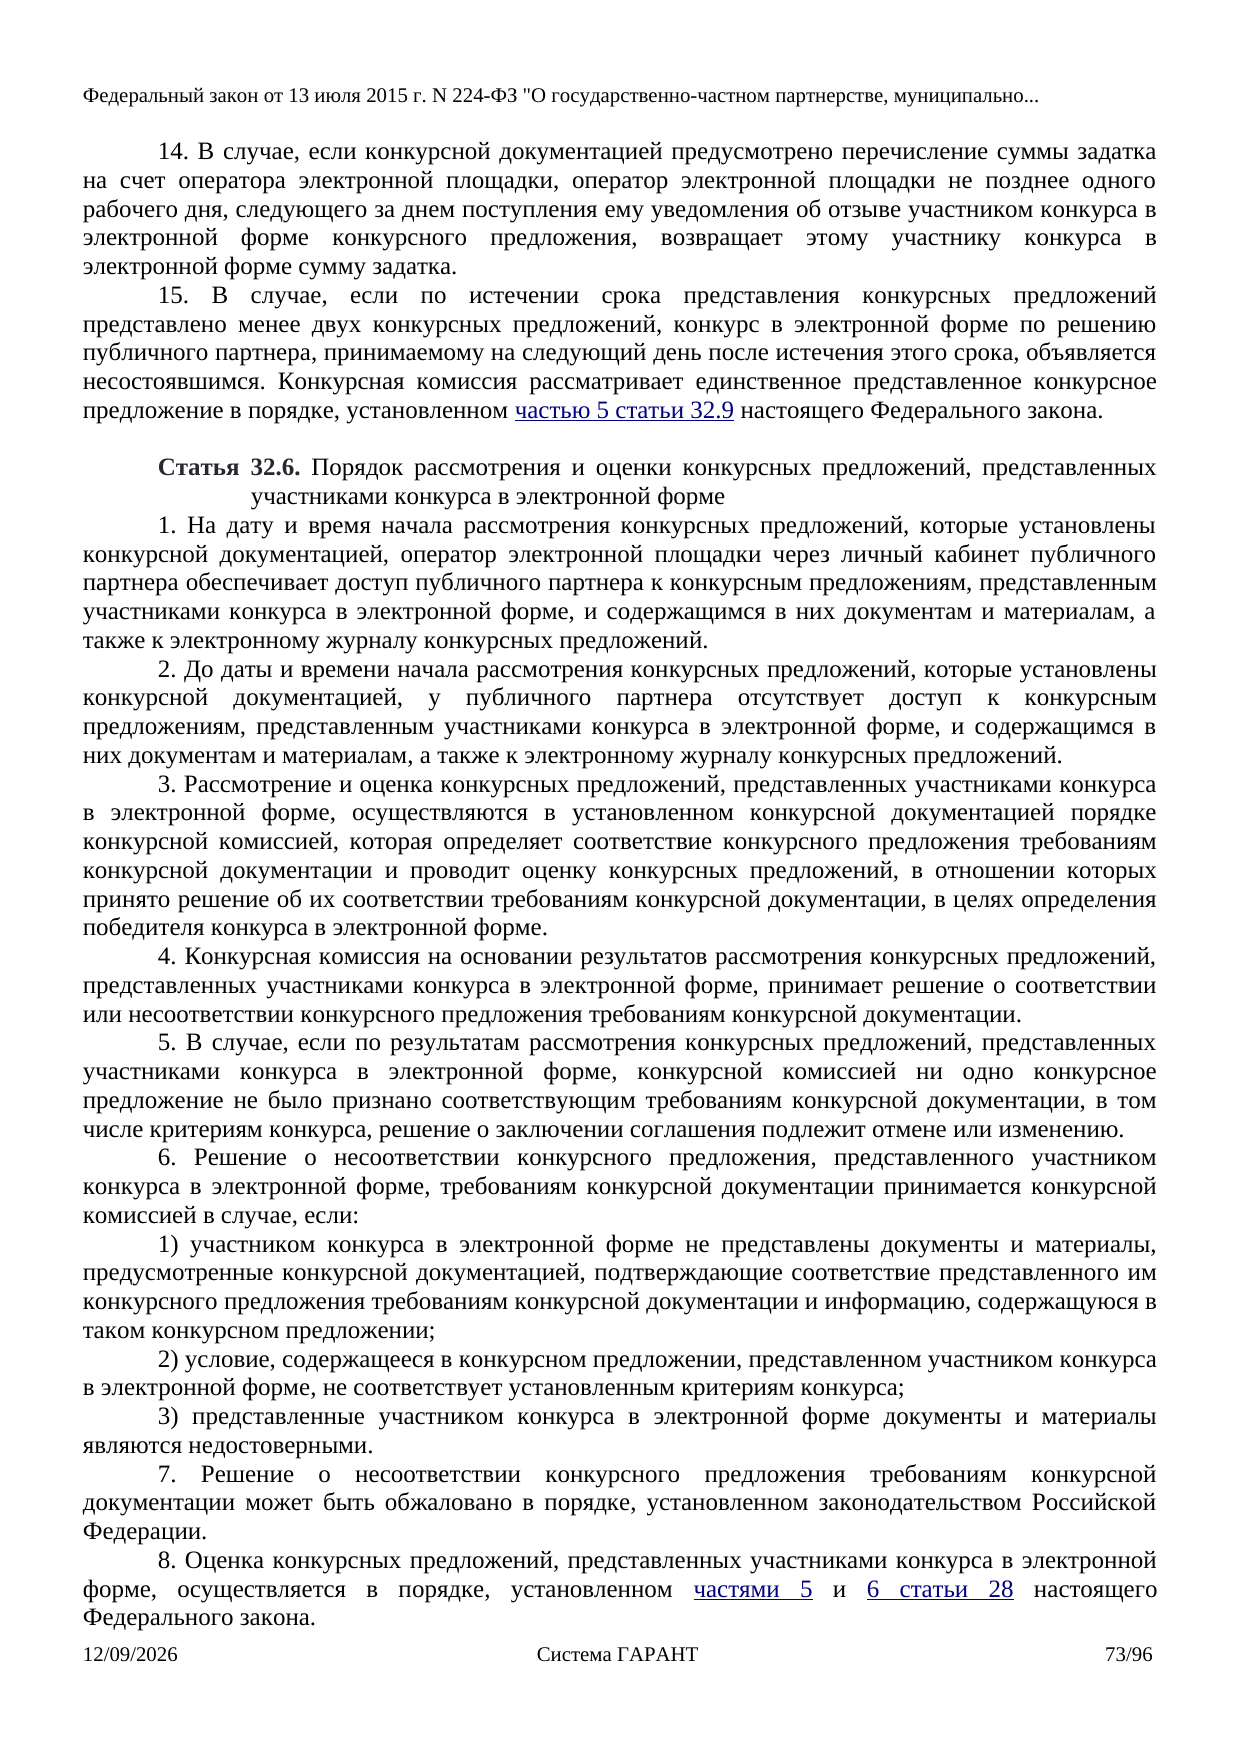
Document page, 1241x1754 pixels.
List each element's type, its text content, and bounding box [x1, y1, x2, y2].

text 3) представленные участником конкурса в электронной форме документы и материалы являются недостоверными. [83, 1401, 1157, 1459]
text 2) условие, содержащееся в конкурсном предложении, представленном участником конкурса в электронной форме, не соответствует установленным критериям конкурса; [83, 1344, 1157, 1401]
text 1. На дату и время начала рассмотрения конкурсных предложений, которые установлены конкурсной документацией, оператор электронной площадки через личный кабинет публичного партнера обеспечивает доступ публичного партнера к конкурсным предложениям, представленным участниками конкурса в электронной форме, и содержащимся в них документам и материалам, а также к электронному журналу конкурсных предложений. [83, 510, 1157, 654]
text 3. Рассмотрение и оценка конкурсных предложений, представленных участниками конкурса в электронной форме, осуществляются в установленном конкурсной документацией порядке конкурсной комиссией, которая определяет соответствие конкурсного предложения требованиям конкурсной документации и проводит оценку конкурсных предложений, в отношении которых принято решение об их соответствии требованиям конкурсной документации, в целях определения победителя конкурса в электронной форме. [83, 769, 1157, 941]
text Статья 32.6. Порядок рассмотрения и оценки конкурсных предложений, представленных участниками конкурса в электронной форме [158, 452, 1157, 510]
text 14. В случае, если конкурсной документацией предусмотрено перечисление суммы задатка на счет оператора электронной площадки, оператор электронной площадки не позднее одного рабочего дня, следующего за днем поступления ему уведомления об отзыве участником конкурса в электронной форме конкурсного предложения, возвращает этому участнику конкурса в электронной форме сумму задатка. [83, 136, 1157, 280]
text 2. До даты и времени начала рассмотрения конкурсных предложений, которые установлены конкурсной документацией, у публичного партнера отсутствует доступ к конкурсным предложениям, представленным участниками конкурса в электронной форме, и содержащимся в них документам и материалам, а также к электронному журналу конкурсных предложений. [83, 654, 1157, 769]
text 6. Решение о несоответствии конкурсного предложения, представленного участником конкурса в электронной форме, требованиям конкурсной документации принимается конкурсной комиссией в случае, если: [83, 1142, 1157, 1229]
text 8. Оценка конкурсных предложений, представленных участниками конкурса в электронной форме, осуществляется в порядке, установленном частями 5 и 6 статьи 28 настоящего Федерального закона. [83, 1545, 1157, 1631]
text 7. Решение о несоответствии конкурсного предложения требованиям конкурсной документации может быть обжаловано в порядке, установленном законодательством Российской Федерации. [83, 1459, 1157, 1545]
text 1) участником конкурса в электронной форме не представлены документы и материалы, предусмотренные конкурсной документацией, подтверждающие соответствие представленного им конкурсного предложения требованиям конкурсной документации и информацию, содержащуюся в таком конкурсном предложении; [83, 1229, 1157, 1344]
text 15. В случае, если по истечении срока представления конкурсных предложений представлено менее двух конкурсных предложений, конкурс в электронной форме по решению публичного партнера, принимаемому на следующий день после истечения этого срока, объявляется несостоявшимся. Конкурсная комиссия рассматривает единственное представленное конкурсное предложение в порядке, установленном частью 5 статьи 32.9 настоящего Федерального закона. [83, 280, 1157, 424]
text 5. В случае, если по результатам рассмотрения конкурсных предложений, представленных участниками конкурса в электронной форме, конкурсной комиссией ни одно конкурсное предложение не было признано соответствующим требованиям конкурсной документации, в том числе критериям конкурса, решение о заключении соглашения подлежит отмене или изменению. [83, 1027, 1157, 1142]
text 4. Конкурсная комиссия на основании результатов рассмотрения конкурсных предложений, представленных участниками конкурса в электронной форме, принимает решение о соответствии или несоответствии конкурсного предложения требованиям конкурсной документации. [83, 941, 1157, 1027]
